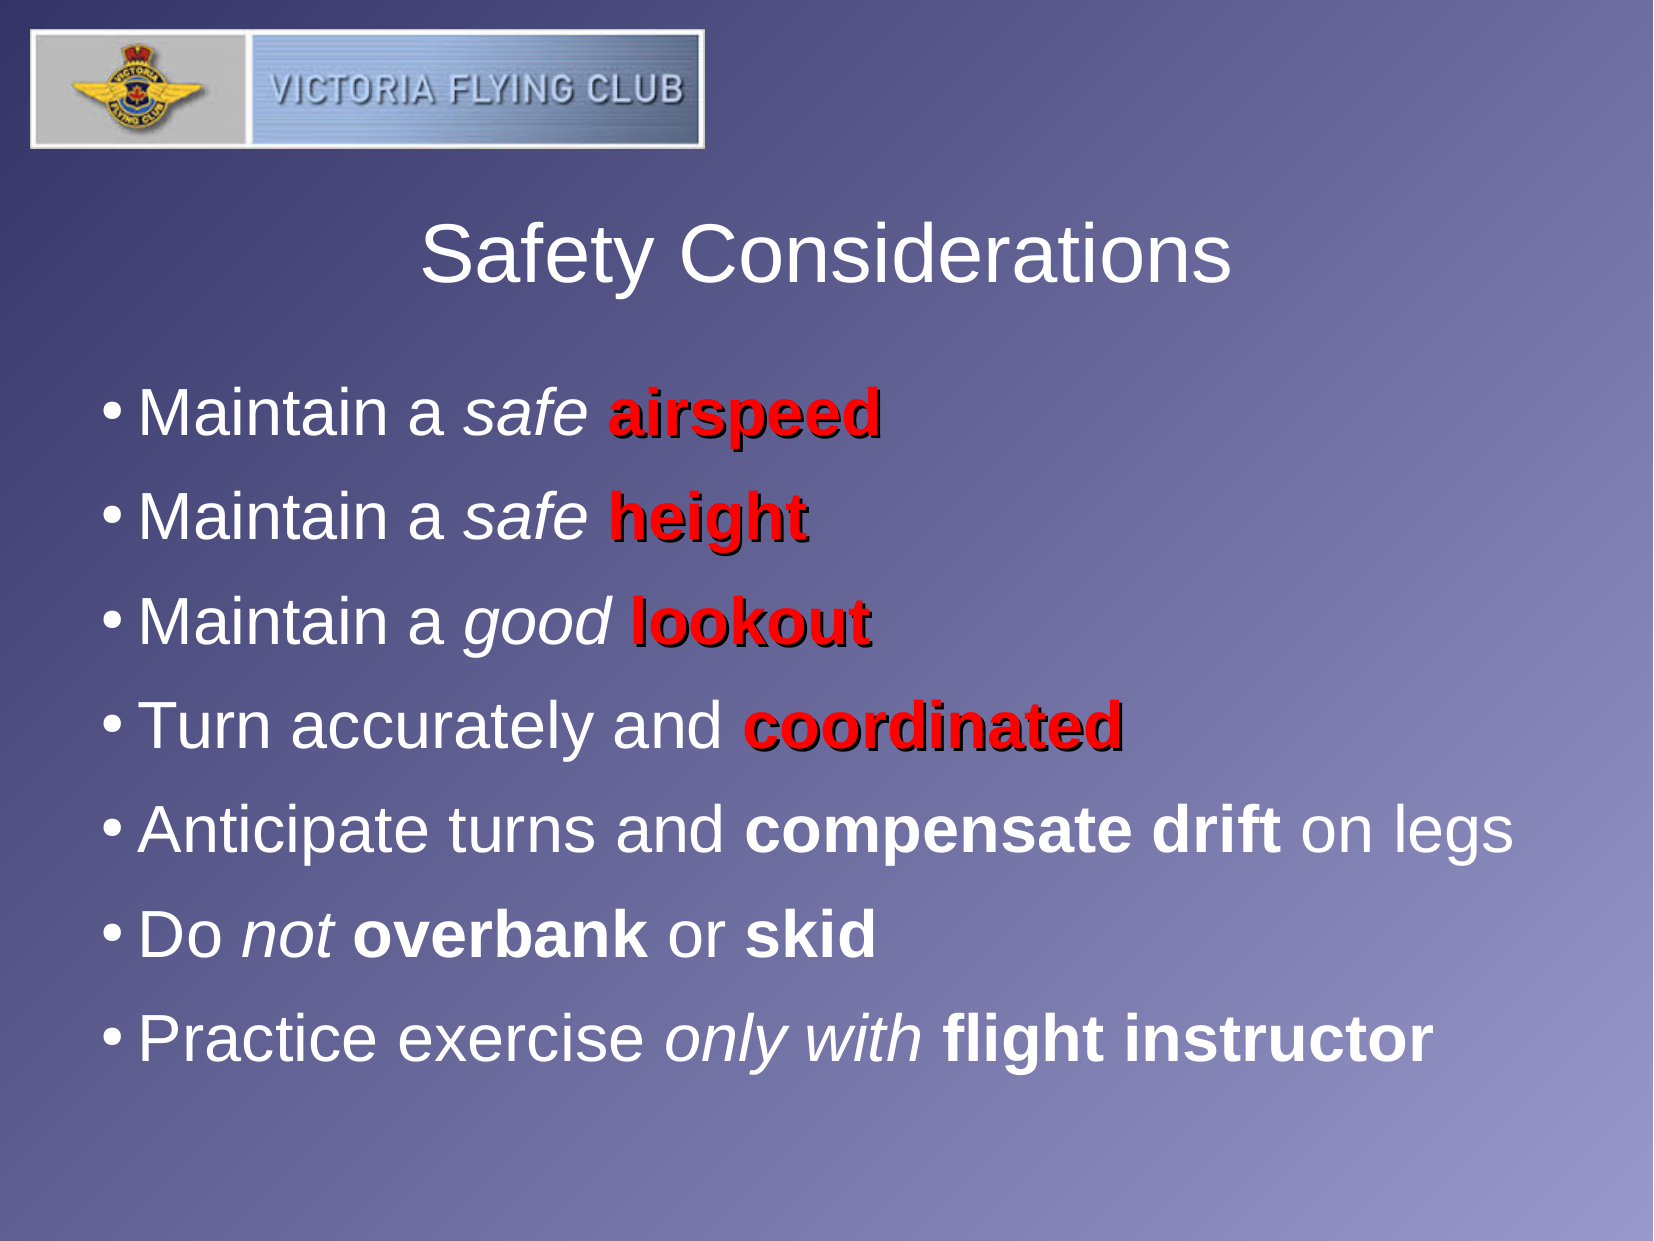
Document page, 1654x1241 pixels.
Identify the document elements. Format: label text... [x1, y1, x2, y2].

title Safety Considerations [82, 150, 1571, 358]
picture [30, 29, 705, 149]
list Maintain a safe airspeed Maintain a safe height Maintain a good lookout Turn accurately and coordinated Anticipate turns and compensate drift on legs Do not overbank or skid Practice exercise only with flight instructor [82, 375, 1571, 1095]
